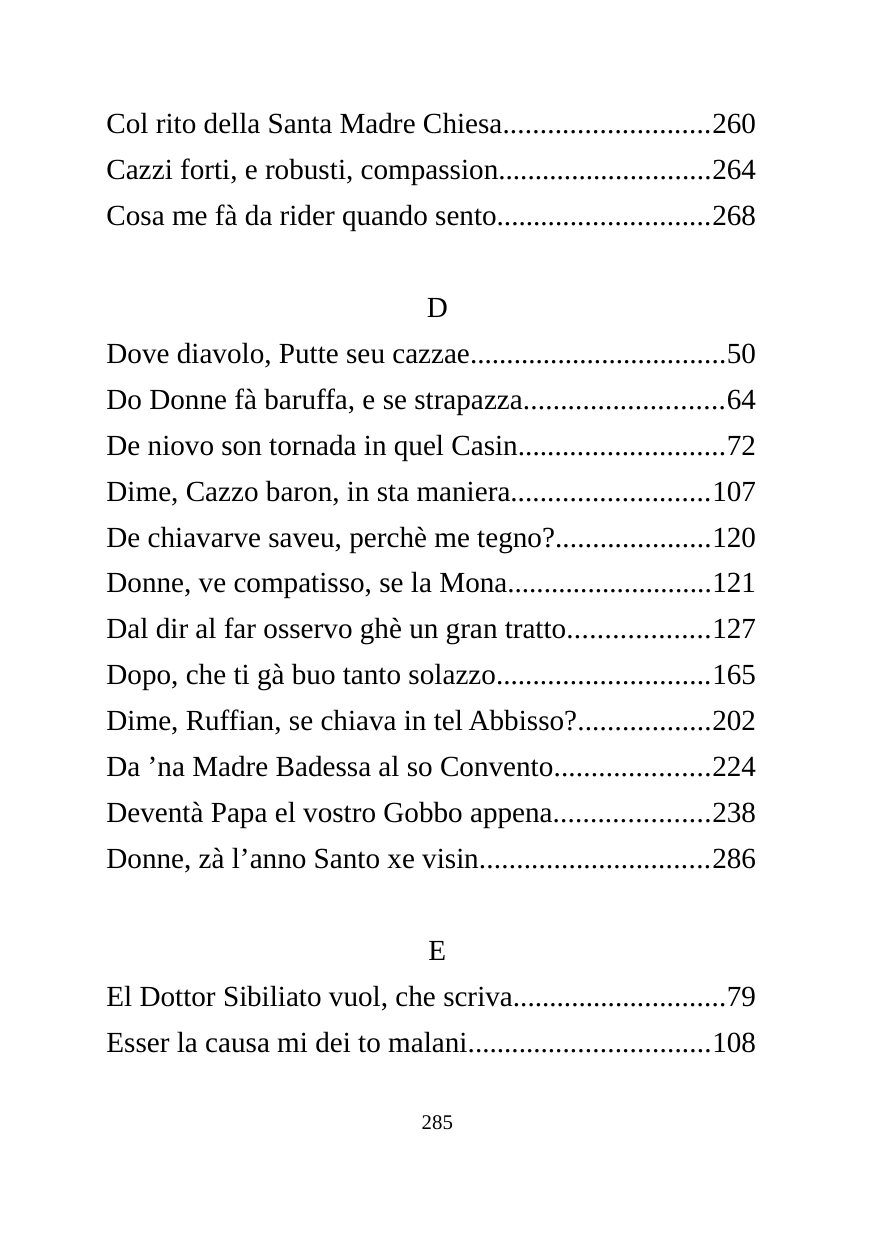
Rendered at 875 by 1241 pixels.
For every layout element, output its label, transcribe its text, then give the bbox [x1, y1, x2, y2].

text Da ’na Madre Badessa al so Convento 224 [106, 749, 768, 783]
text Esser la causa mi dei to malani 108 [106, 1025, 768, 1058]
text Cazzi forti, e robusti, compassion 264 [106, 152, 768, 186]
text Col rito della Santa Madre Chiesa 260 [106, 106, 768, 140]
text Cosa me fà da rider quando sento 268 [106, 198, 768, 232]
text Dopo, che ti gà buo tanto solazzo 165 [106, 657, 768, 691]
text Do Donne fà baruffa, e se strapazza 64 [106, 382, 768, 415]
text Donne, ve compatisso, se la Mona 121 [106, 566, 768, 599]
text De chiavarve saveu, perchè me tegno? 120 [106, 520, 768, 553]
text El Dottor Sibiliato vuol, che scriva 79 [106, 979, 768, 1013]
text Dal dir al far osservo ghè un gran tratto 127 [106, 612, 768, 645]
text Dove diavolo, Putte seu cazzae 50 [106, 336, 768, 369]
text De niovo son tornada in quel Casin 72 [106, 428, 768, 461]
text E [106, 933, 768, 967]
text Donne, zà l’anno Santo xe visin 286 [106, 841, 768, 875]
text D [106, 290, 768, 323]
text Dime, Cazzo baron, in sta maniera 107 [106, 474, 768, 507]
text Deventà Papa el vostro Gobbo appena 238 [106, 795, 768, 829]
text Dime, Ruffian, se chiava in tel Abbisso? 202 [106, 703, 768, 737]
